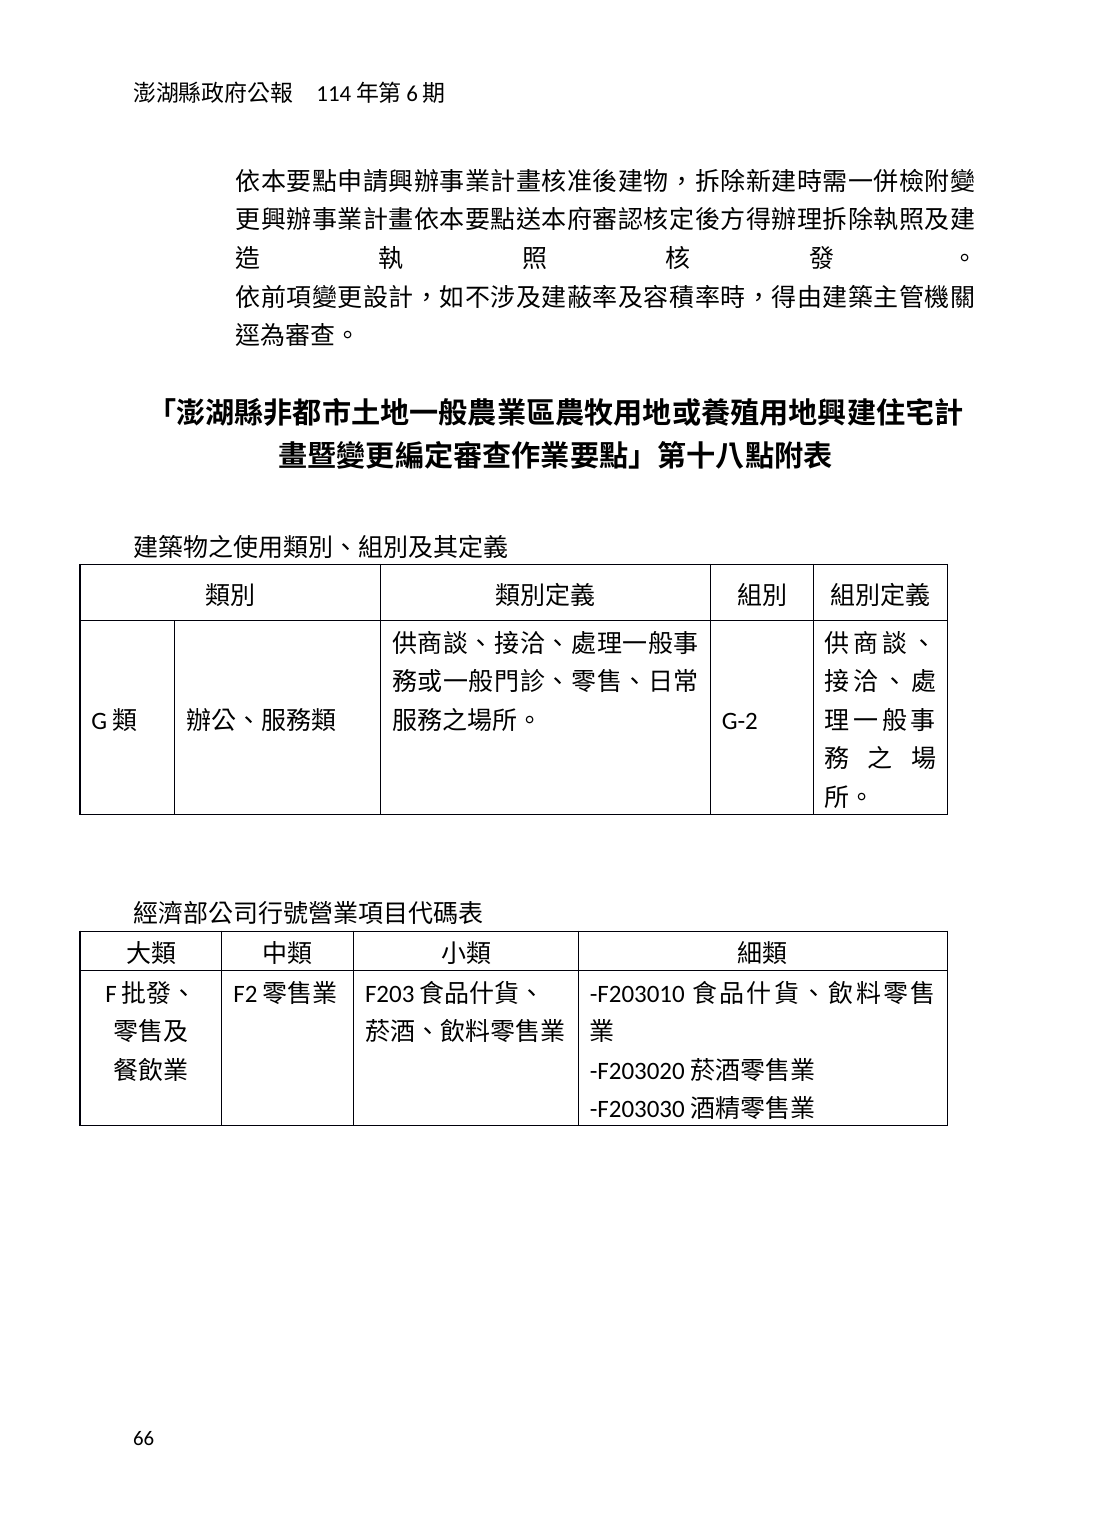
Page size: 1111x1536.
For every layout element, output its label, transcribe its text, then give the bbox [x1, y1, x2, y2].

table_header 組別 [711, 565, 813, 620]
table_cell F批發、 零售及 餐飲業 [81, 971, 221, 1125]
table_cell G類 [81, 621, 174, 814]
table_header 類別定義 [381, 565, 710, 620]
table_cell 供商談、接洽、處理一般事務之場所。 [814, 621, 947, 814]
table_cell 供商談、接洽、處理一般事務或一般門診、零售、日常服務之場所。 [381, 621, 710, 814]
table_header 中類 [222, 932, 353, 970]
text 經濟部公司行號營業項目代碼表 [133, 892, 977, 931]
text 依本要點申請興辦事業計畫核准後建物，拆除新建時需一併檢附變更興辦事業計畫依本要點送本府審認核定後方得辦理拆除執照及建造執照核發。 依前項變更設計，如不涉及建蔽率及容積率時，得由建築主管機關逕為審查。 [133, 159, 977, 352]
table_header 細類 [579, 932, 947, 970]
table_header 組別定義 [814, 565, 947, 620]
table_cell F203食品什貨、 菸酒、飲料零售業 [354, 971, 578, 1125]
table_header 大類 [81, 932, 221, 970]
text 建築物之使用類別、組別及其定義 [133, 525, 977, 564]
table_cell -F203010食品什貨、飲料零售業 -F203020菸酒零售業 -F203030酒精零售業 [579, 971, 947, 1125]
table_cell 辦公、服務類 [175, 621, 380, 814]
table_header 小類 [354, 932, 578, 970]
table_header 類別 [81, 565, 380, 620]
table_cell F2零售業 [222, 971, 353, 1125]
text 「澎湖縣非都市土地一般農業區農牧用地或養殖用地興建住宅計畫暨變更編定審查作業要點」第十八點附表 [133, 390, 977, 474]
table_cell G-2 [711, 621, 813, 814]
